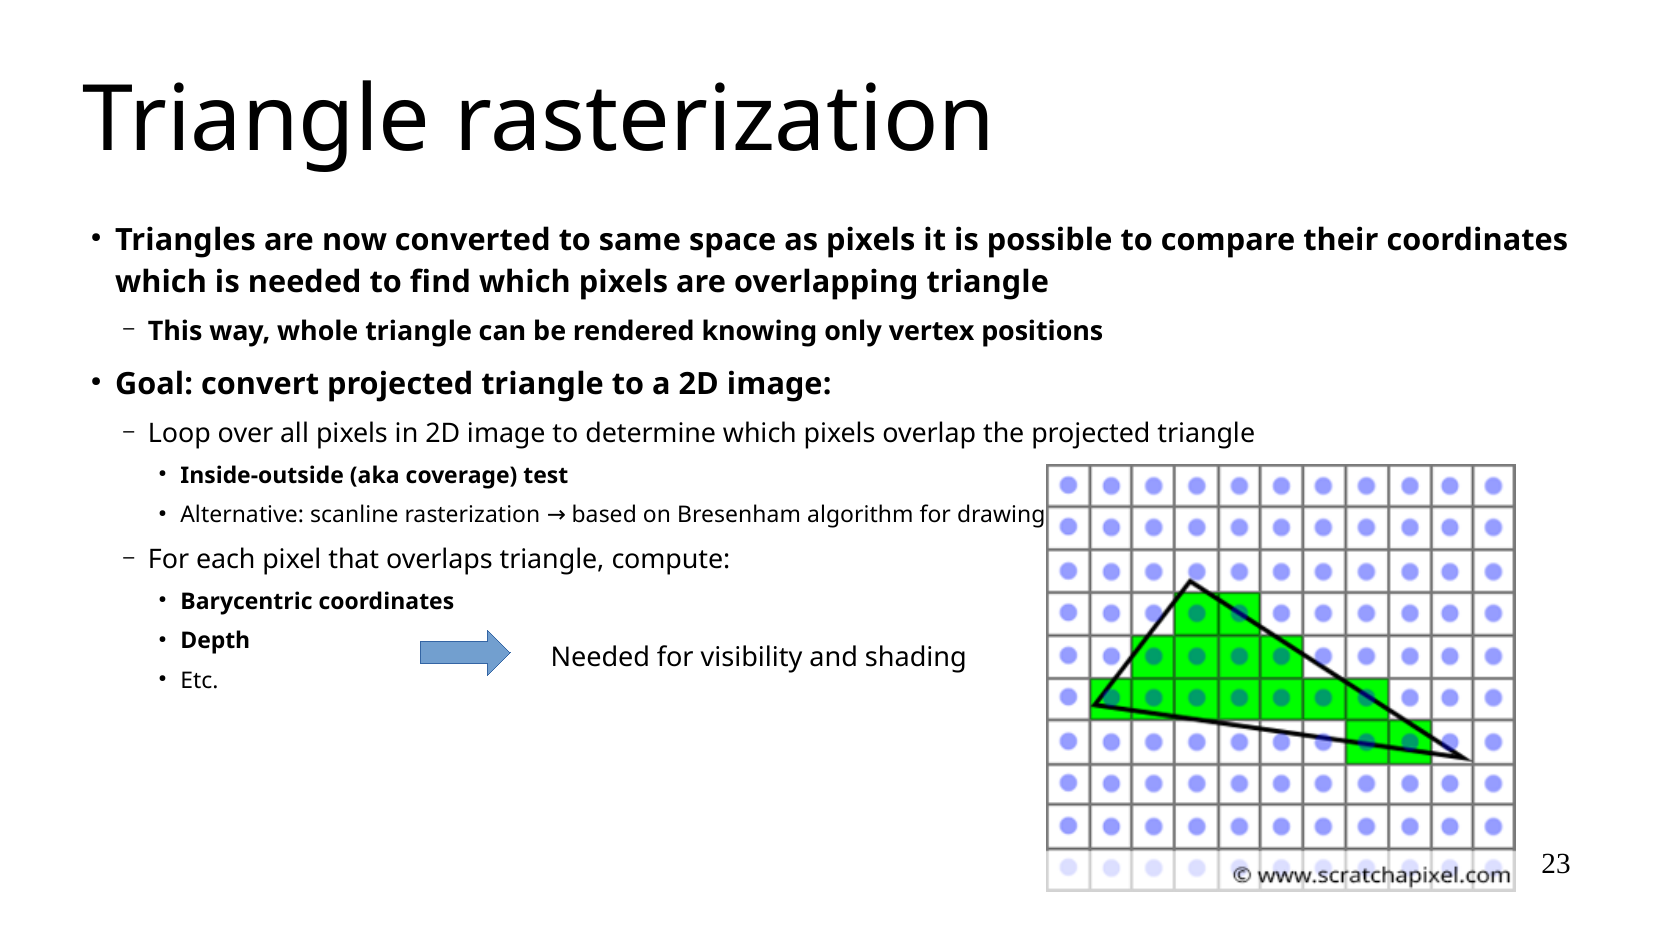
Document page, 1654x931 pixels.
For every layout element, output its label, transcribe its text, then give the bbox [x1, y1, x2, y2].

list Triangles are now converted to same space as pixels it is possible to compare their coordinates which is needed to find which pixels are overlapping triangle This way, whole triangle can be rendered knowing only vertex positions Goal: convert projected triangle to a 2D image: Loop over all pixels in 2D image to determine which pixels overlap the projected triangle Inside-outside (aka coverage) test Alternative: scanline rasterization → based on Bresenham algorithm for drawing lines For each pixel that overlaps triangle, compute: Barycentric coordinates Depth Etc. [82, 217, 1571, 706]
picture [1046, 464, 1516, 892]
title Triangle rasterization [82, 37, 1571, 193]
text_box [420, 630, 511, 676]
text_box Needed for visibility and shading [535, 630, 886, 679]
